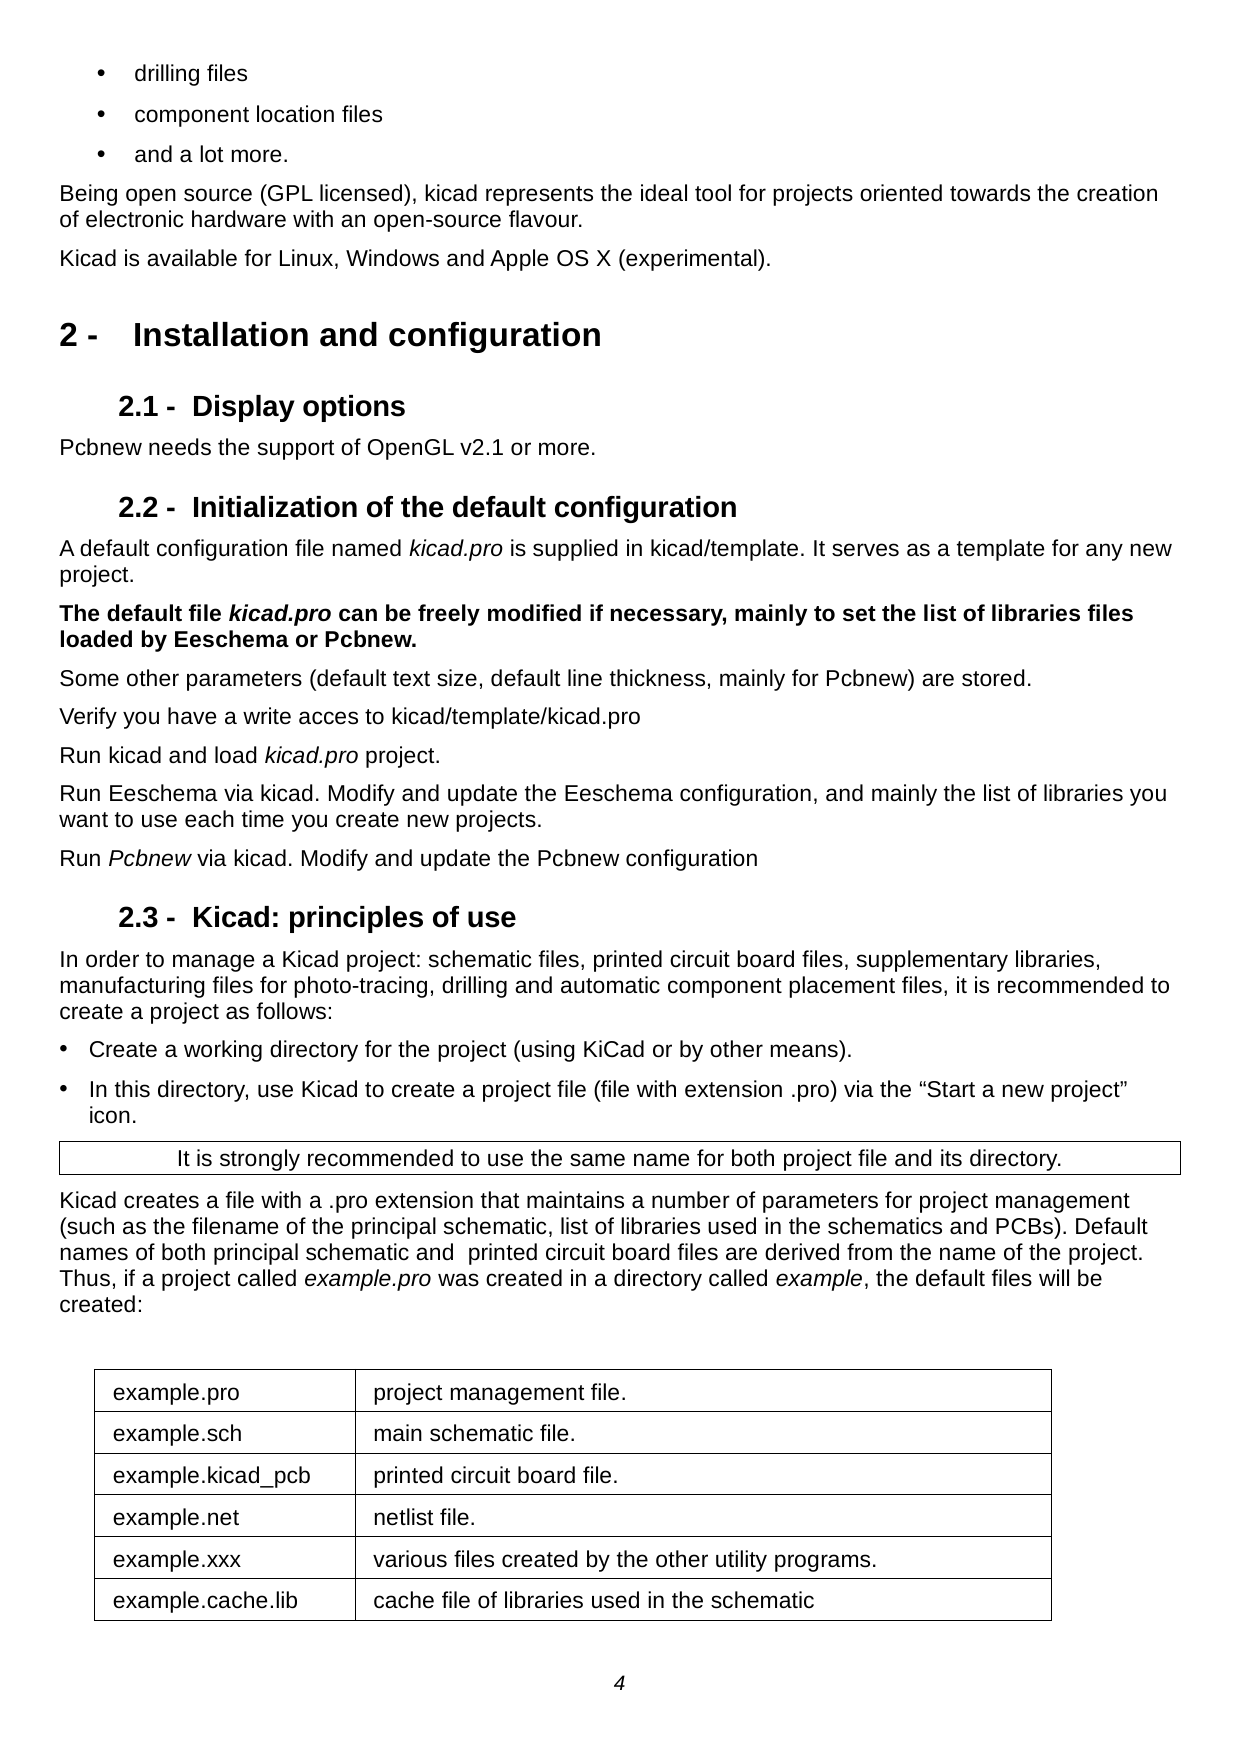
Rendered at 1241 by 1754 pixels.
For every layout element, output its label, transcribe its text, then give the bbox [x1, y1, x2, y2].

table_header example.pro [95, 1370, 355, 1411]
subtitle Installation and configuration [59, 316, 1181, 353]
list component location files [97, 99, 1181, 128]
text Being open source (GPL licensed), kicad represents the ideal tool for projects oriented towards the creation of electronic hardware with an open-source flavour. [59, 181, 1181, 233]
subtitle Kicad: principles of use [118, 901, 1181, 934]
text Kicad is available for Linux, Windows and Apple OS X (experimental). [59, 245, 1181, 271]
text Verify you have a write acces to kicad/template/kicad.pro [59, 703, 1181, 729]
list drilling files [97, 59, 1181, 87]
text Run kicad and load kicad.pro project. [59, 742, 1181, 768]
table_cell example.cache.lib [95, 1579, 355, 1619]
table_cell netlist file. [356, 1495, 1051, 1536]
text Some other parameters (default text size, default line thickness, mainly for Pcbnew) are stored. [59, 665, 1181, 691]
text Run Eeschema via kicad. Modify and update the Eeschema configuration, and mainly the list of libraries you want to use each time you create new projects. [59, 781, 1181, 833]
table_cell main schematic file. [356, 1412, 1051, 1452]
table_cell example.kicad_pcb [95, 1454, 355, 1494]
subtitle Initialization of the default configuration [118, 491, 1181, 523]
table_cell example.net [95, 1495, 355, 1536]
subtitle Display options [118, 390, 1181, 422]
text It is strongly recommended to use the same name for both project file and its directory. [60, 1142, 1180, 1174]
list Create a working directory for the project (using KiCad or by other means). [59, 1037, 1181, 1063]
table_cell various files created by the other utility programs. [356, 1537, 1051, 1578]
table_cell printed circuit board file. [356, 1454, 1051, 1494]
table_cell example.sch [95, 1412, 355, 1452]
text Kicad creates a file with a .pro extension that maintains a number of parameters for project management (such as the filename of the principal schematic, list of libraries used in the schematics and PCBs). Default names of both principal schematic and printed circuit board files are derived from the name of the project. Thus, if a project called example.pro was created in a directory called example, the default files will be created: [59, 1188, 1181, 1318]
text In order to manage a Kicad project: schematic files, printed circuit board files, supplementary libraries, manufacturing files for photo-tracing, drilling and automatic component placement files, it is recommended to create a project as follows: [59, 946, 1181, 1024]
text Pcbnew needs the support of OpenGL v2.1 or more. [59, 434, 1181, 461]
table_cell example.xxx [95, 1537, 355, 1578]
list In this directory, use Kicad to create a project file (file with extension .pro) via the “Start a new project” icon. [59, 1076, 1181, 1128]
text The default file kicad.pro can be freely modified if necessary, mainly to set the list of libraries files loaded by Eeschema or Pcbnew. [59, 600, 1181, 652]
text A default configuration file named kicad.pro is supplied in kicad/template. It serves as a template for any new project. [59, 536, 1181, 588]
table_cell cache file of libraries used in the schematic [356, 1579, 1051, 1619]
text Run Pcbnew via kicad. Modify and update the Pcbnew configuration [59, 845, 1181, 871]
list and a lot more. [97, 140, 1181, 168]
table_header project management file. [356, 1370, 1051, 1411]
